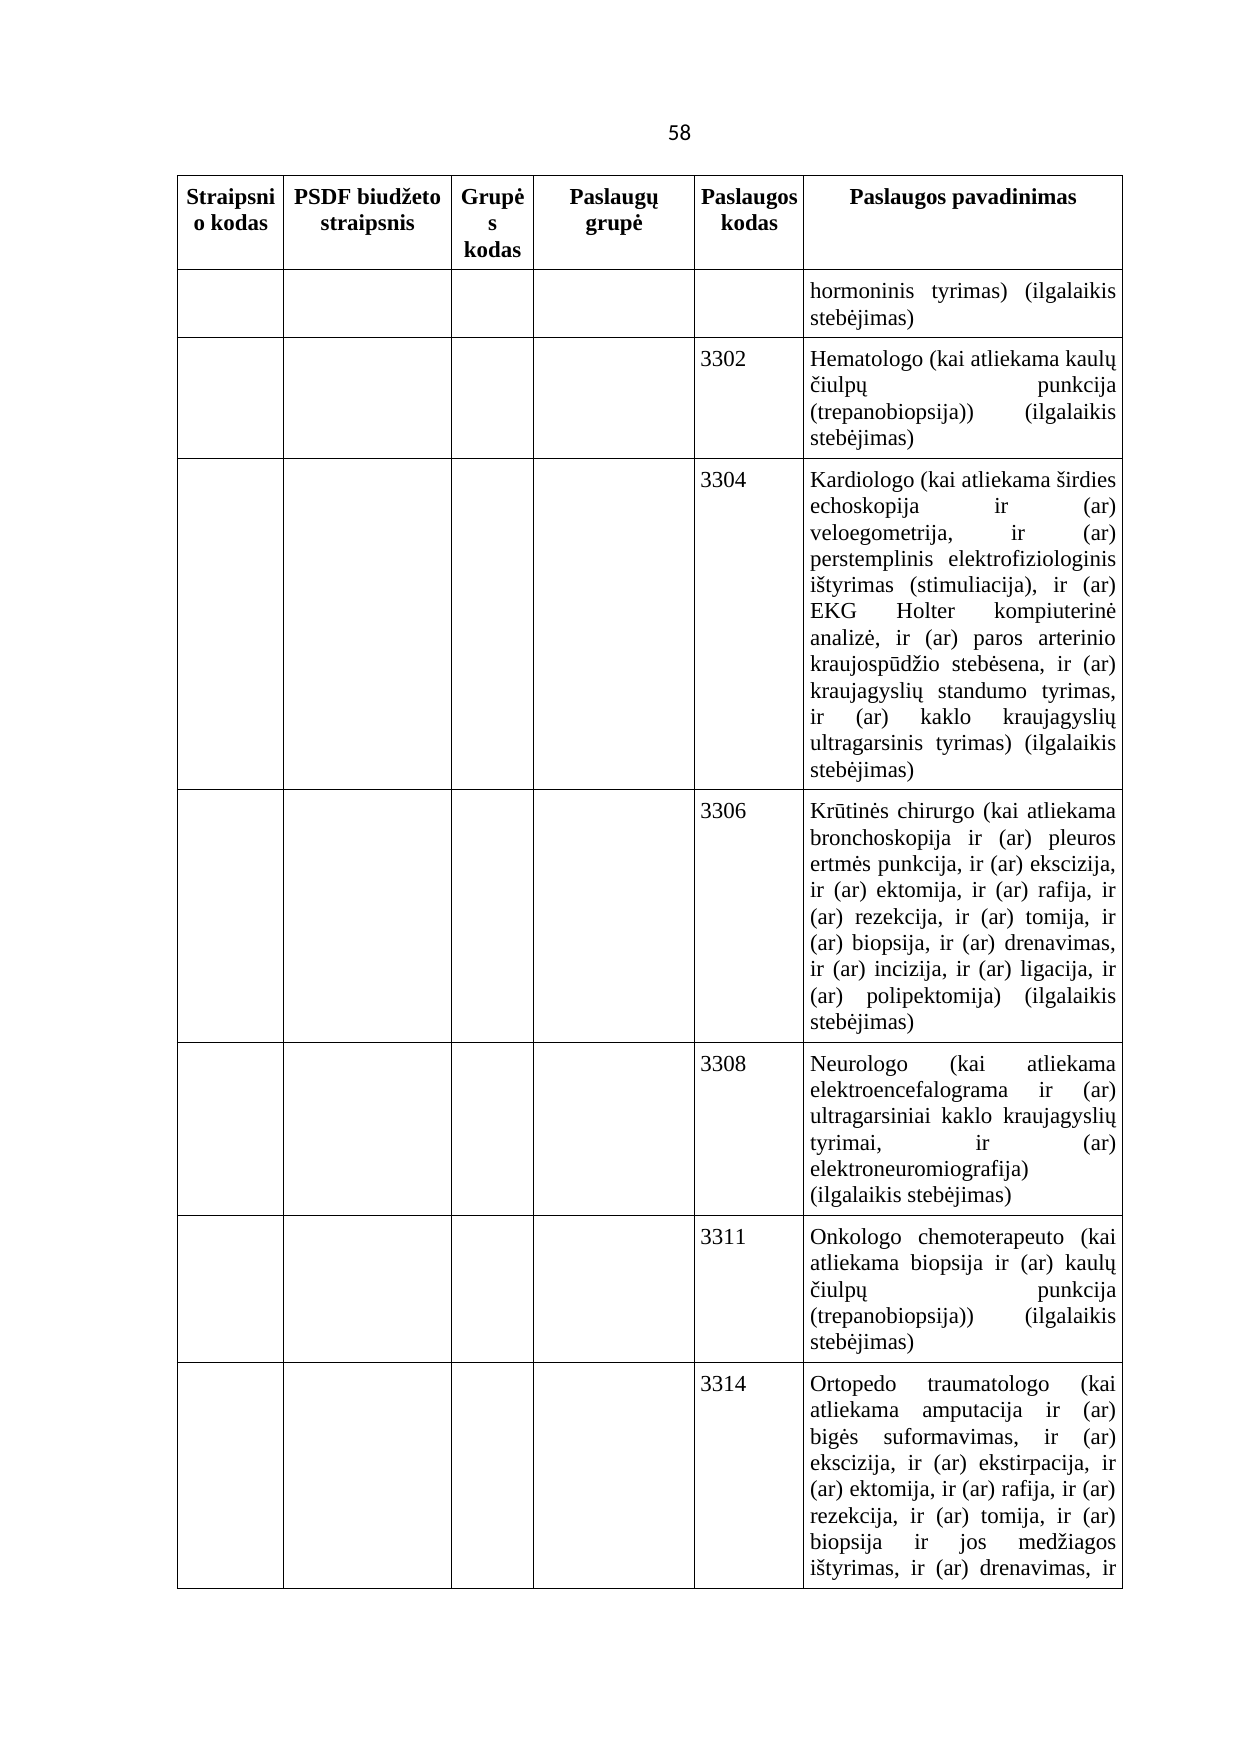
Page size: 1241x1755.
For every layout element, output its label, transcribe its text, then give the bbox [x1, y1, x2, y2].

table_header Paslaugų grupė [534, 176, 694, 269]
table_cell [534, 1216, 694, 1362]
table_cell [534, 1043, 694, 1215]
table_cell [178, 459, 283, 789]
table_cell [284, 790, 451, 1042]
table_cell Krūtinės chirurgo (kai atliekama bronchoskopija ir (ar) pleuros ertmės punkcija, ir (ar) ekscizija, ir (ar) ektomija, ir (ar) rafija, ir (ar) rezekcija, ir (ar) tomija, ir (ar) biopsija, ir (ar) drenavimas, ir (ar) incizija, ir (ar) ligacija, ir (ar) polipektomija) (ilgalaikis stebėjimas) [804, 790, 1122, 1042]
table_cell [534, 459, 694, 789]
table_cell [452, 1363, 533, 1588]
table_cell 3311 [695, 1216, 803, 1362]
table_cell [452, 338, 533, 458]
table_cell [534, 270, 694, 337]
table_cell [534, 1363, 694, 1588]
table_cell Ortopedo traumatologo (kai atliekama amputacija ir (ar) bigės suformavimas, ir (ar) ekscizija, ir (ar) ekstirpacija, ir (ar) ektomija, ir (ar) rafija, ir (ar) rezekcija, ir (ar) tomija, ir (ar) biopsija ir jos medžiagos ištyrimas, ir (ar) drenavimas, ir [804, 1363, 1122, 1588]
table_cell [178, 1043, 283, 1215]
table_cell [284, 338, 451, 458]
table_header Grupės kodas [452, 176, 533, 269]
table_cell Hematologo (kai atliekama kaulų čiulpų punkcija (trepanobiopsija)) (ilgalaikis stebėjimas) [804, 338, 1122, 458]
table_cell [178, 270, 283, 337]
table_header PSDF biudžeto straipsnis [284, 176, 451, 269]
table_cell [452, 790, 533, 1042]
table_cell [178, 1216, 283, 1362]
table_cell 3304 [695, 459, 803, 789]
table_cell [178, 1363, 283, 1588]
table_cell 3302 [695, 338, 803, 458]
table_cell [452, 459, 533, 789]
table_header Paslaugos pavadinimas [804, 176, 1122, 269]
table_cell Kardiologo (kai atliekama širdies echoskopija ir (ar) veloegometrija, ir (ar) perstemplinis elektrofiziologinis ištyrimas (stimuliacija), ir (ar) EKG Holter kompiuterinė analizė, ir (ar) paros arterinio kraujospūdžio stebėsena, ir (ar) kraujagyslių standumo tyrimas, ir (ar) kaklo kraujagyslių ultragarsinis tyrimas) (ilgalaikis stebėjimas) [804, 459, 1122, 789]
table_cell [178, 790, 283, 1042]
table_cell [695, 270, 803, 337]
table_header Straipsnio kodas [178, 176, 283, 269]
table_header Paslaugos kodas [695, 176, 803, 269]
table_cell 3314 [695, 1363, 803, 1588]
table_cell [284, 1216, 451, 1362]
table_cell [284, 1363, 451, 1588]
table_cell [452, 1043, 533, 1215]
table_cell 3306 [695, 790, 803, 1042]
table_cell Neurologo (kai atliekama elektroencefalograma ir (ar) ultragarsiniai kaklo kraujagyslių tyrimai, ir (ar) elektroneuromiografija) (ilgalaikis stebėjimas) [804, 1043, 1122, 1215]
table_cell [534, 338, 694, 458]
table_cell [284, 459, 451, 789]
table_cell [284, 270, 451, 337]
table_cell Onkologo chemoterapeuto (kai atliekama biopsija ir (ar) kaulų čiulpų punkcija (trepanobiopsija)) (ilgalaikis stebėjimas) [804, 1216, 1122, 1362]
table_cell [452, 270, 533, 337]
table_cell 3308 [695, 1043, 803, 1215]
table_cell [452, 1216, 533, 1362]
table_cell [178, 338, 283, 458]
table_cell hormoninis tyrimas) (ilgalaikis stebėjimas) [804, 270, 1122, 337]
table_cell [534, 790, 694, 1042]
table_cell [284, 1043, 451, 1215]
